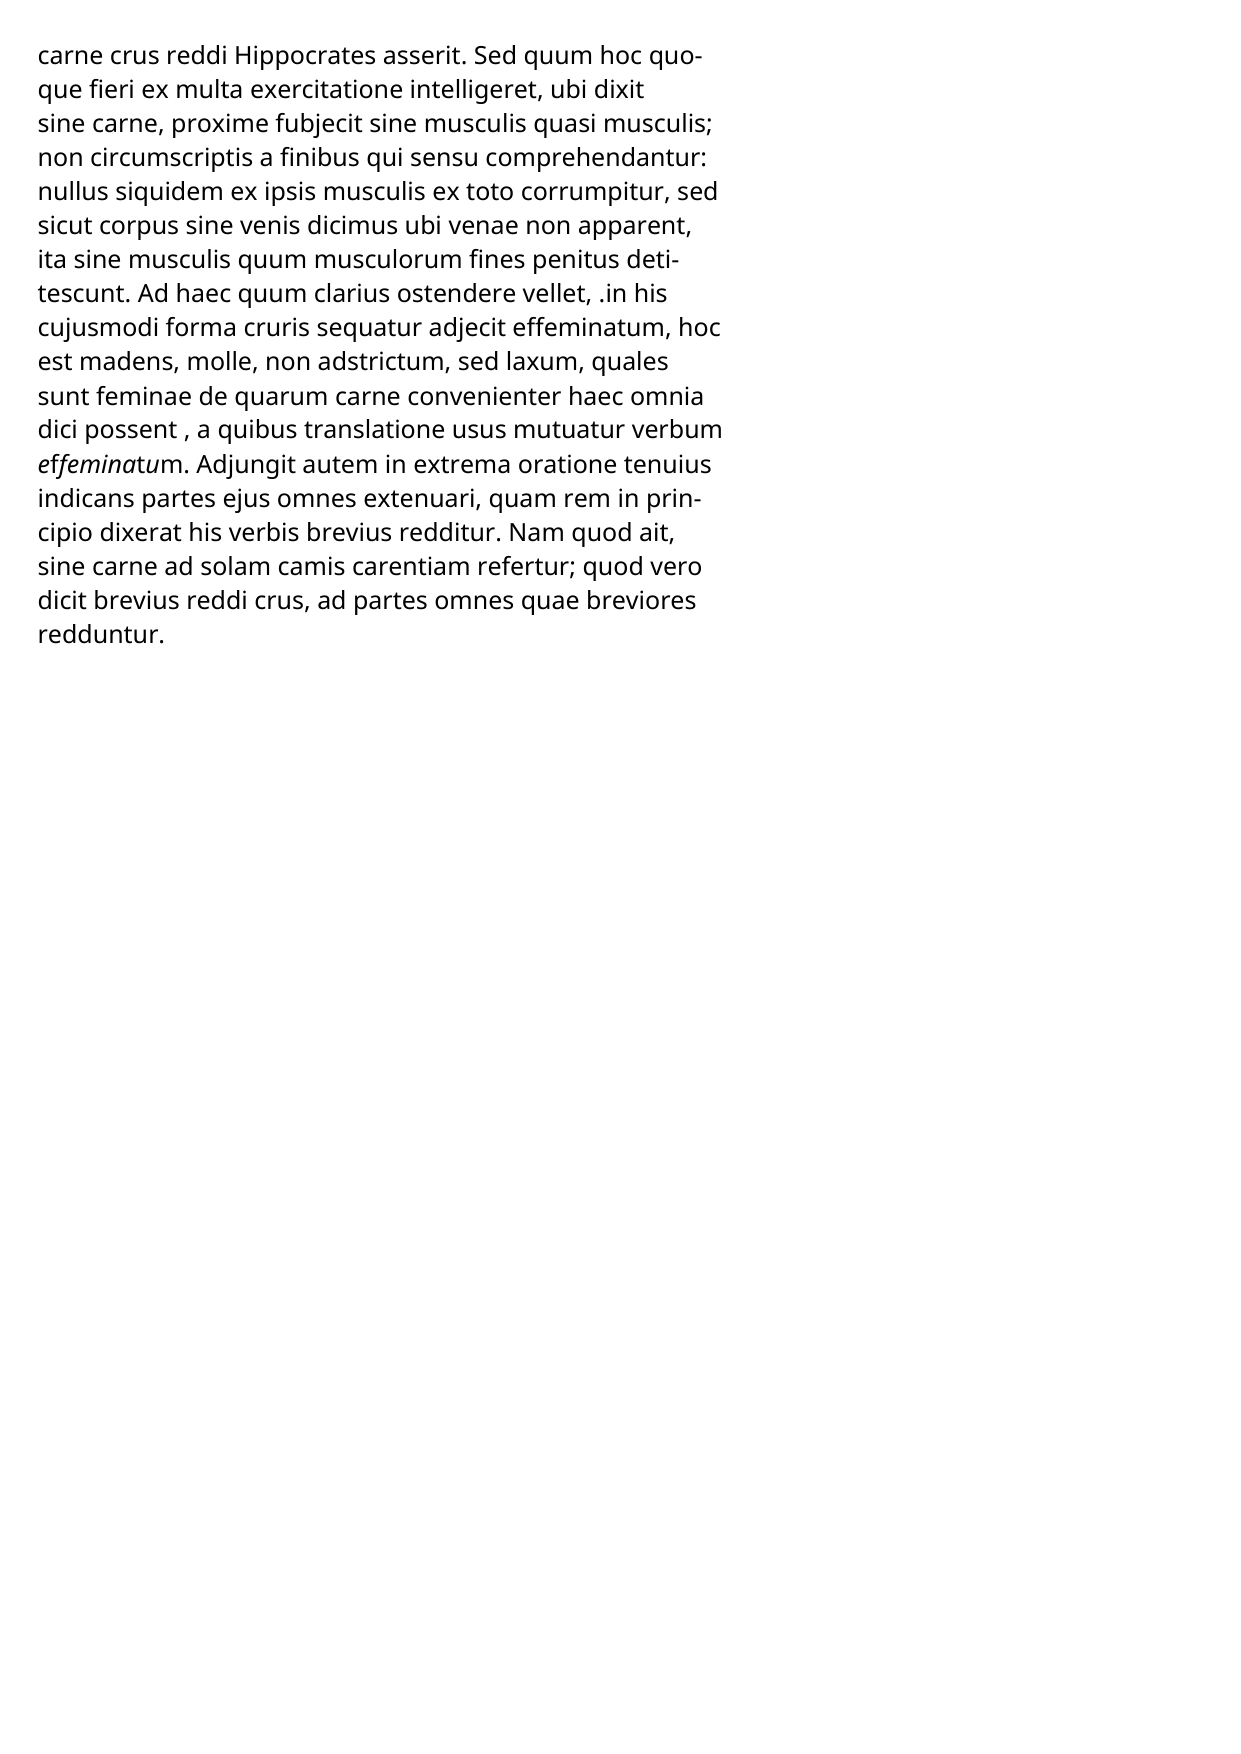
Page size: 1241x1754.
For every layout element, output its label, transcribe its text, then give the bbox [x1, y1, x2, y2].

text carne crus reddi Hippocrates asserit. Sed quum hoc quo- que fieri ex multa exercitatione intelligeret, ubi dixit sine carne, proxime fubjecit sine musculis quasi musculis; non circumscriptis a finibus qui sensu comprehendantur: nullus siquidem ex ipsis musculis ex toto corrumpitur, sed sicut corpus sine venis dicimus ubi venae non apparent, ita sine musculis quum musculorum fines penitus deti- tescunt. Ad haec quum clarius ostendere vellet, .in his cujusmodi forma cruris sequatur adjecit effeminatum, hoc est madens, molle, non adstrictum, sed laxum, quales sunt feminae de quarum carne convenienter haec omnia dici possent , a quibus translatione usus mutuatur verbum effeminatum. Adjungit autem in extrema oratione tenuius indicans partes ejus omnes extenuari, quam rem in prin- cipio dixerat his verbis brevius redditur. Nam quod ait, sine carne ad solam camis carentiam refertur; quod vero dicit brevius reddi crus, ad partes omnes quae breviores redduntur. [37, 37, 1203, 651]
